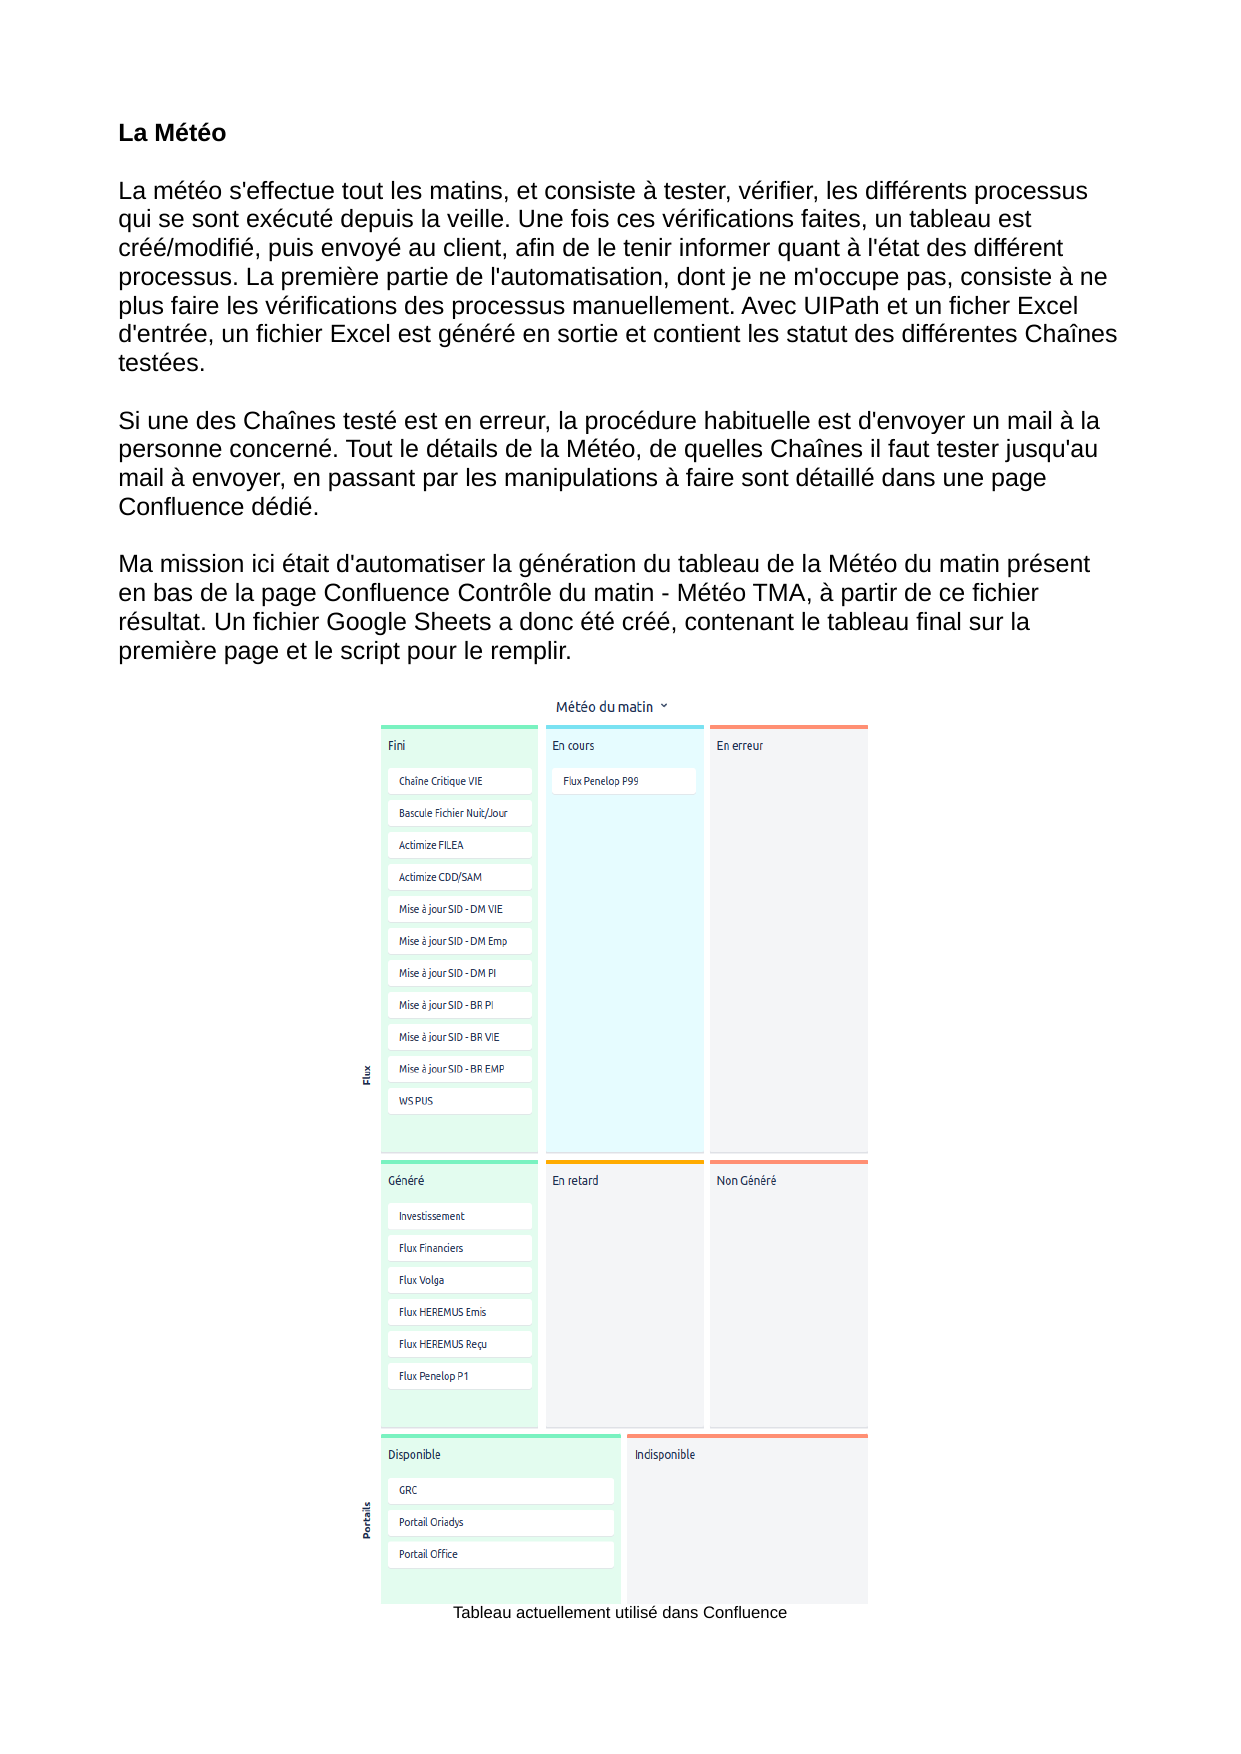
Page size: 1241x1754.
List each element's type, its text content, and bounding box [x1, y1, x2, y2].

picture [358, 698, 873, 1604]
text Tableau actuellement utilisé dans Confluence [118, 1604, 1122, 1622]
subtitle La Météo [118, 118, 1122, 147]
text Si une des Chaînes testé est en erreur, la procédure habituelle est d'envoyer un mail à la personne concerné. Tout le détails de la Météo, de quelles Chaînes il faut tester jusqu'au mail à envoyer, en passant par les manipulations à faire sont détaillé dans une page Confluence dédié. [118, 406, 1122, 521]
text Ma mission ici était d'automatiser la génération du tableau de la Météo du matin présent en bas de la page Confluence Contrôle du matin - Météo TMA, à partir de ce fichier résultat. Un fichier Google Sheets a donc été créé, contenant le tableau final sur la première page et le script pour le remplir. [118, 549, 1122, 664]
text La météo s'effectue tout les matins, et consiste à tester, vérifier, les différents processus qui se sont exécuté depuis la veille. Une fois ces vérifications faites, un tableau est créé/modifié, puis envoyé au client, afin de le tenir informer quant à l'état des différent processus. La première partie de l'automatisation, dont je ne m'occupe pas, consiste à ne plus faire les vérifications des processus manuellement. Avec UIPath et un ficher Excel d'entrée, un fichier Excel est généré en sortie et contient les statut des différentes Chaînes testées. [118, 176, 1122, 377]
